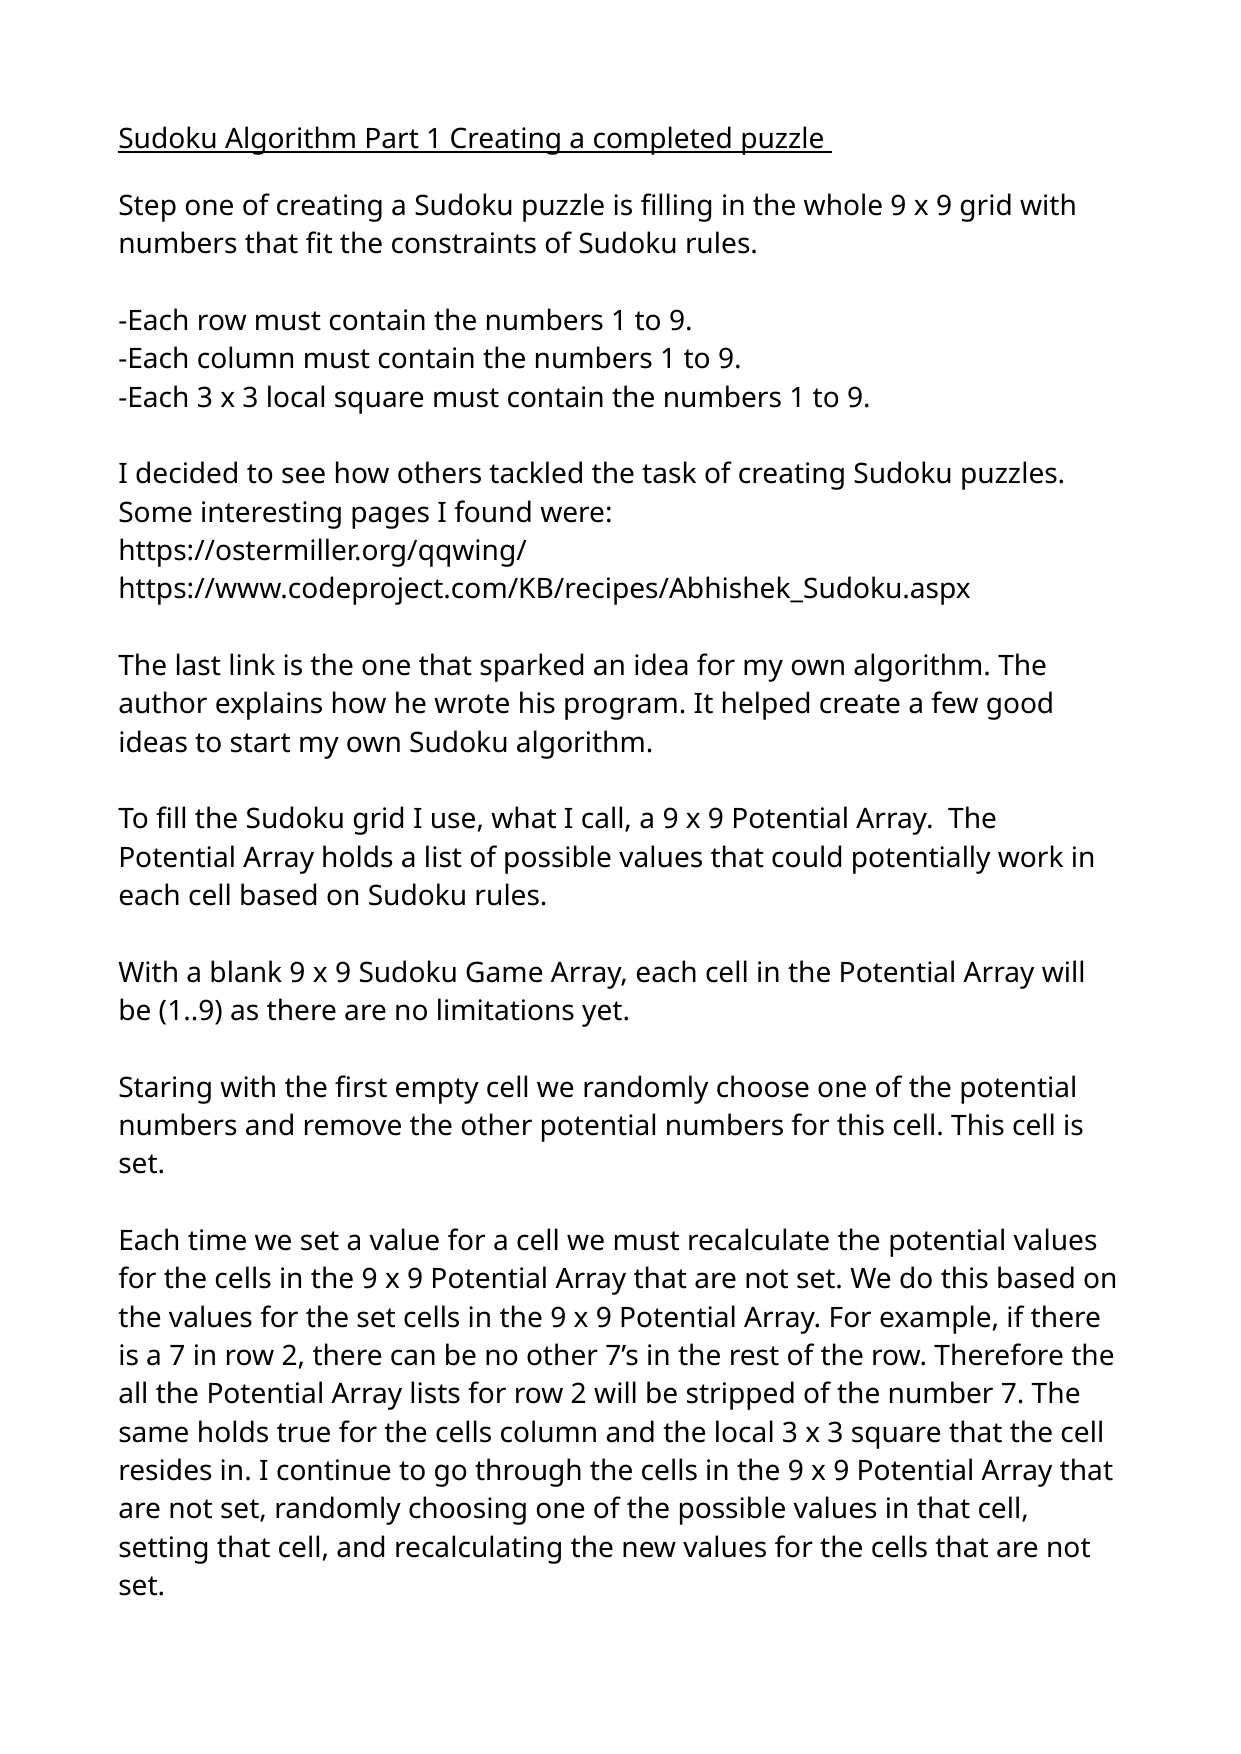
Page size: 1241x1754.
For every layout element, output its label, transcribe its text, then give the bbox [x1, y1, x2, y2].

text Each time we set a value for a cell we must recalculate the potential values for the cells in the 9 x 9 Potential Array that are not set. We do this based on the values for the set cells in the 9 x 9 Potential Array. For example, if there is a 7 in row 2, there can be no other 7’s in the rest of the row. Therefore the all the Potential Array lists for row 2 will be stripped of the number 7. The same holds true for the cells column and the local 3 x 3 square that the cell resides in. I continue to go through the cells in the 9 x 9 Potential Array that are not set, randomly choosing one of the possible values in that cell, setting that cell, and recalculating the new values for the cells that are not set. [118, 1220, 1122, 1603]
text With a blank 9 x 9 Sudoku Game Array, each cell in the Potential Array will be (1..9) as there are no limitations yet. [118, 952, 1122, 1028]
text Some interesting pages I found were: [118, 492, 1122, 530]
text I decided to see how others tackled the task of creating Sudoku puzzles. [118, 453, 1122, 492]
text https://www.codeproject.com/KB/recipes/Abhishek_Sudoku.aspx [118, 568, 1122, 607]
text -Each column must contain the numbers 1 to 9. [118, 338, 1122, 377]
text -Each row must contain the numbers 1 to 9. [118, 300, 1122, 338]
text Sudoku Algorithm Part 1 Creating a completed puzzle [118, 118, 1122, 156]
text The last link is the one that sparked an idea for my own algorithm. The author explains how he wrote his program. It helped create a few good ideas to start my own Sudoku algorithm. [118, 645, 1122, 760]
text Staring with the first empty cell we randomly choose one of the potential numbers and remove the other potential numbers for this cell. This cell is set. [118, 1067, 1122, 1182]
text Step one of creating a Sudoku puzzle is filling in the whole 9 x 9 grid with numbers that fit the constraints of Sudoku rules. [118, 185, 1122, 262]
text To fill the Sudoku grid I use, what I call, a 9 x 9 Potential Array. The Potential Array holds a list of possible values that could potentially work in each cell based on Sudoku rules. [118, 798, 1122, 913]
text -Each 3 x 3 local square must contain the numbers 1 to 9. [118, 377, 1122, 415]
text https://ostermiller.org/qqwing/ [118, 530, 1122, 568]
